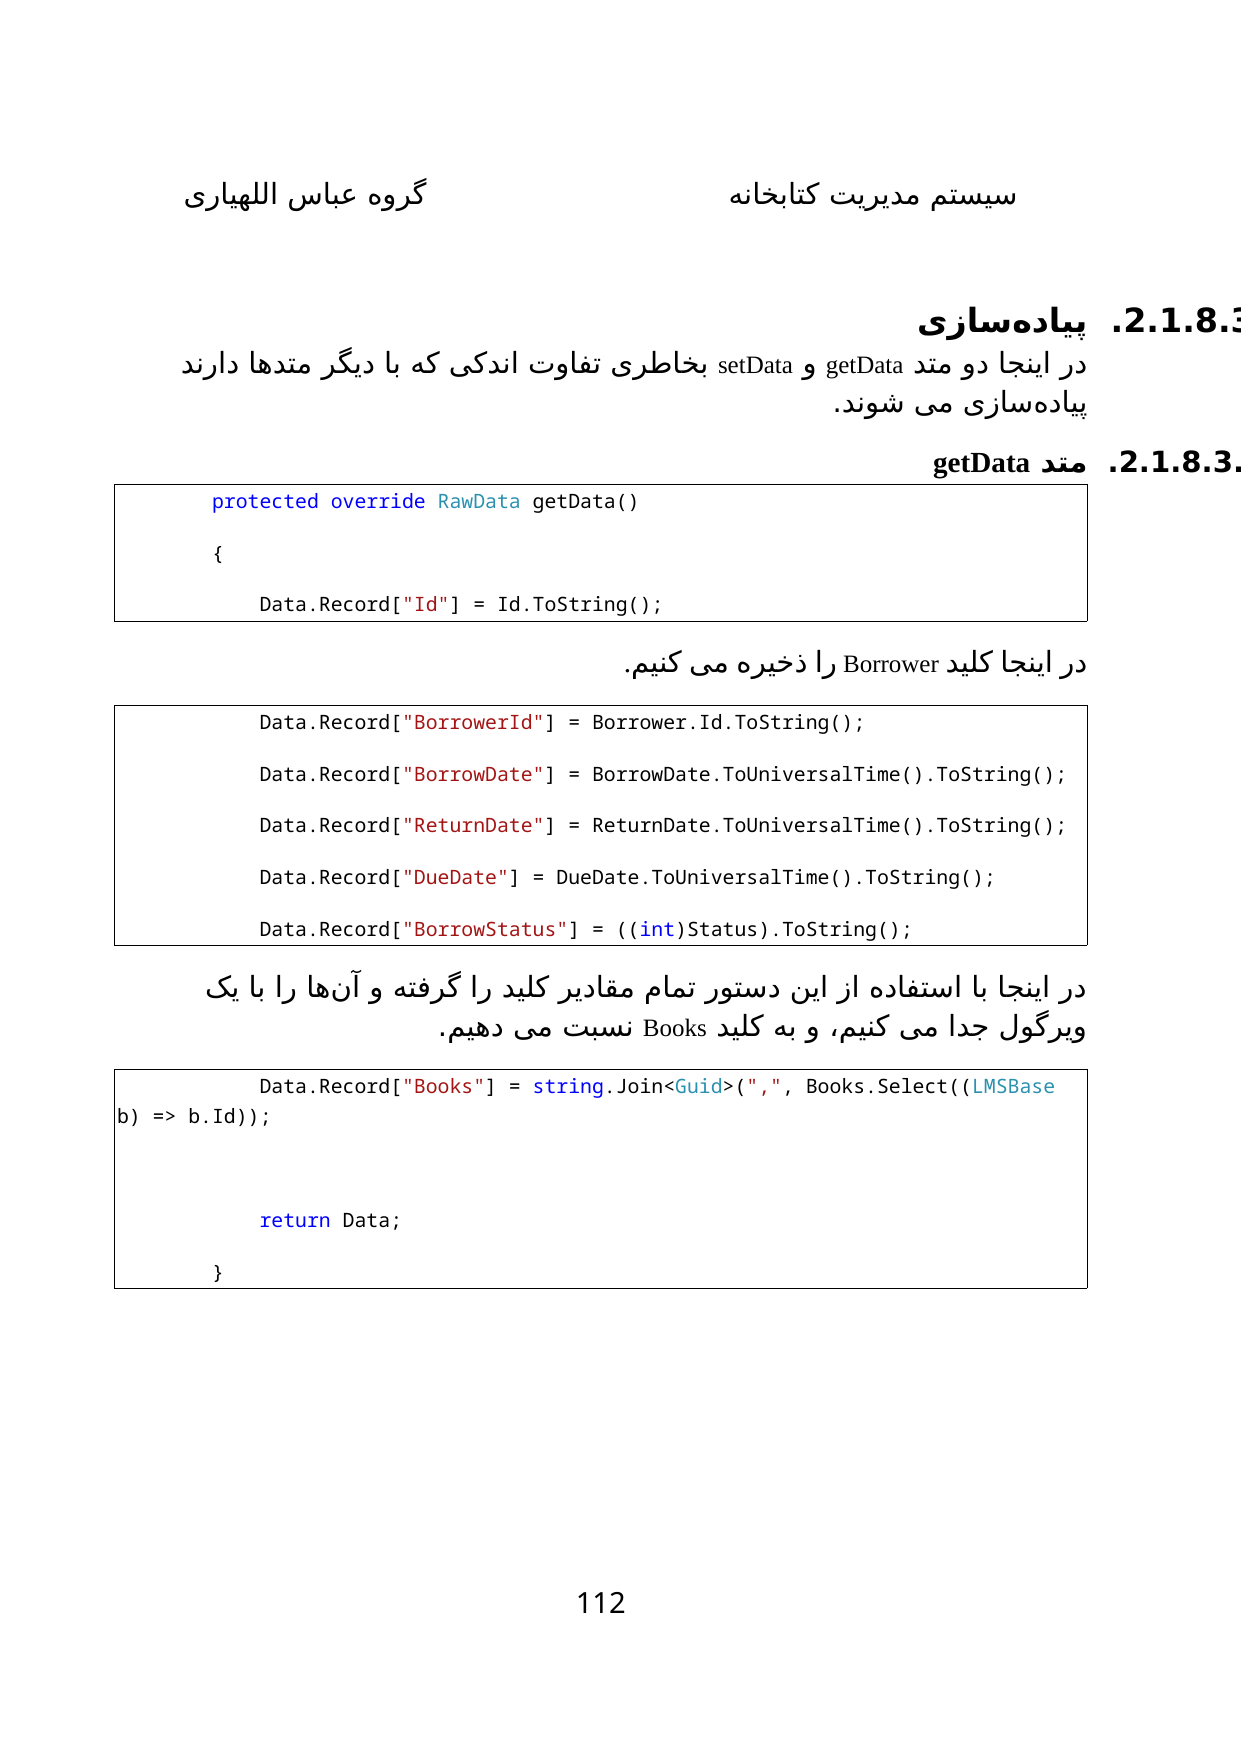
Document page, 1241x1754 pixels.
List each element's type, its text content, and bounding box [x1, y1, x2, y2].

text { [115, 536, 1087, 566]
text Data.Record["DueDate"] = DueDate.ToUniversalTime().ToString(); [115, 860, 1087, 890]
text } [115, 1255, 1087, 1288]
text Data.Record["BorrowerId"] = Borrower.Id.ToString(); [115, 706, 1087, 735]
text Data.Record["BorrowDate"] = BorrowDate.ToUniversalTime().ToString(); [115, 757, 1087, 787]
text در اینجا با استفاده از این دستور تمام مقادیر کلید را گرفته و آن‌ها را با یک ویرگول جدا می کنیم، و به کلید Books نسبت می دهیم. [114, 970, 1087, 1043]
text Data.Record["ReturnDate"] = ReturnDate.ToUniversalTime().ToString(); [115, 808, 1087, 838]
text Data.Record["BorrowStatus"] = ((int)Status).ToString(); [115, 912, 1087, 945]
subtitle متد getData [114, 445, 1087, 479]
text protected override RawData getData() [115, 485, 1087, 514]
subtitle پیاده‌سازی [114, 301, 1087, 340]
text در اینجا دو متد getData و setData بخاطری تفاوت اندکی که با دیگر متدها دارند پیاده‌سازی می شوند. [114, 346, 1087, 419]
text در اینجا کلید Borrower را ذخیره می کنیم. [114, 646, 1087, 679]
text Data.Record["Books"] = string.Join<Guid>(",", Books.Select((LMSBase b) => b.Id)); [115, 1070, 1087, 1130]
text return Data; [115, 1203, 1087, 1233]
text Data.Record["Id"] = Id.ToString(); [115, 587, 1087, 621]
